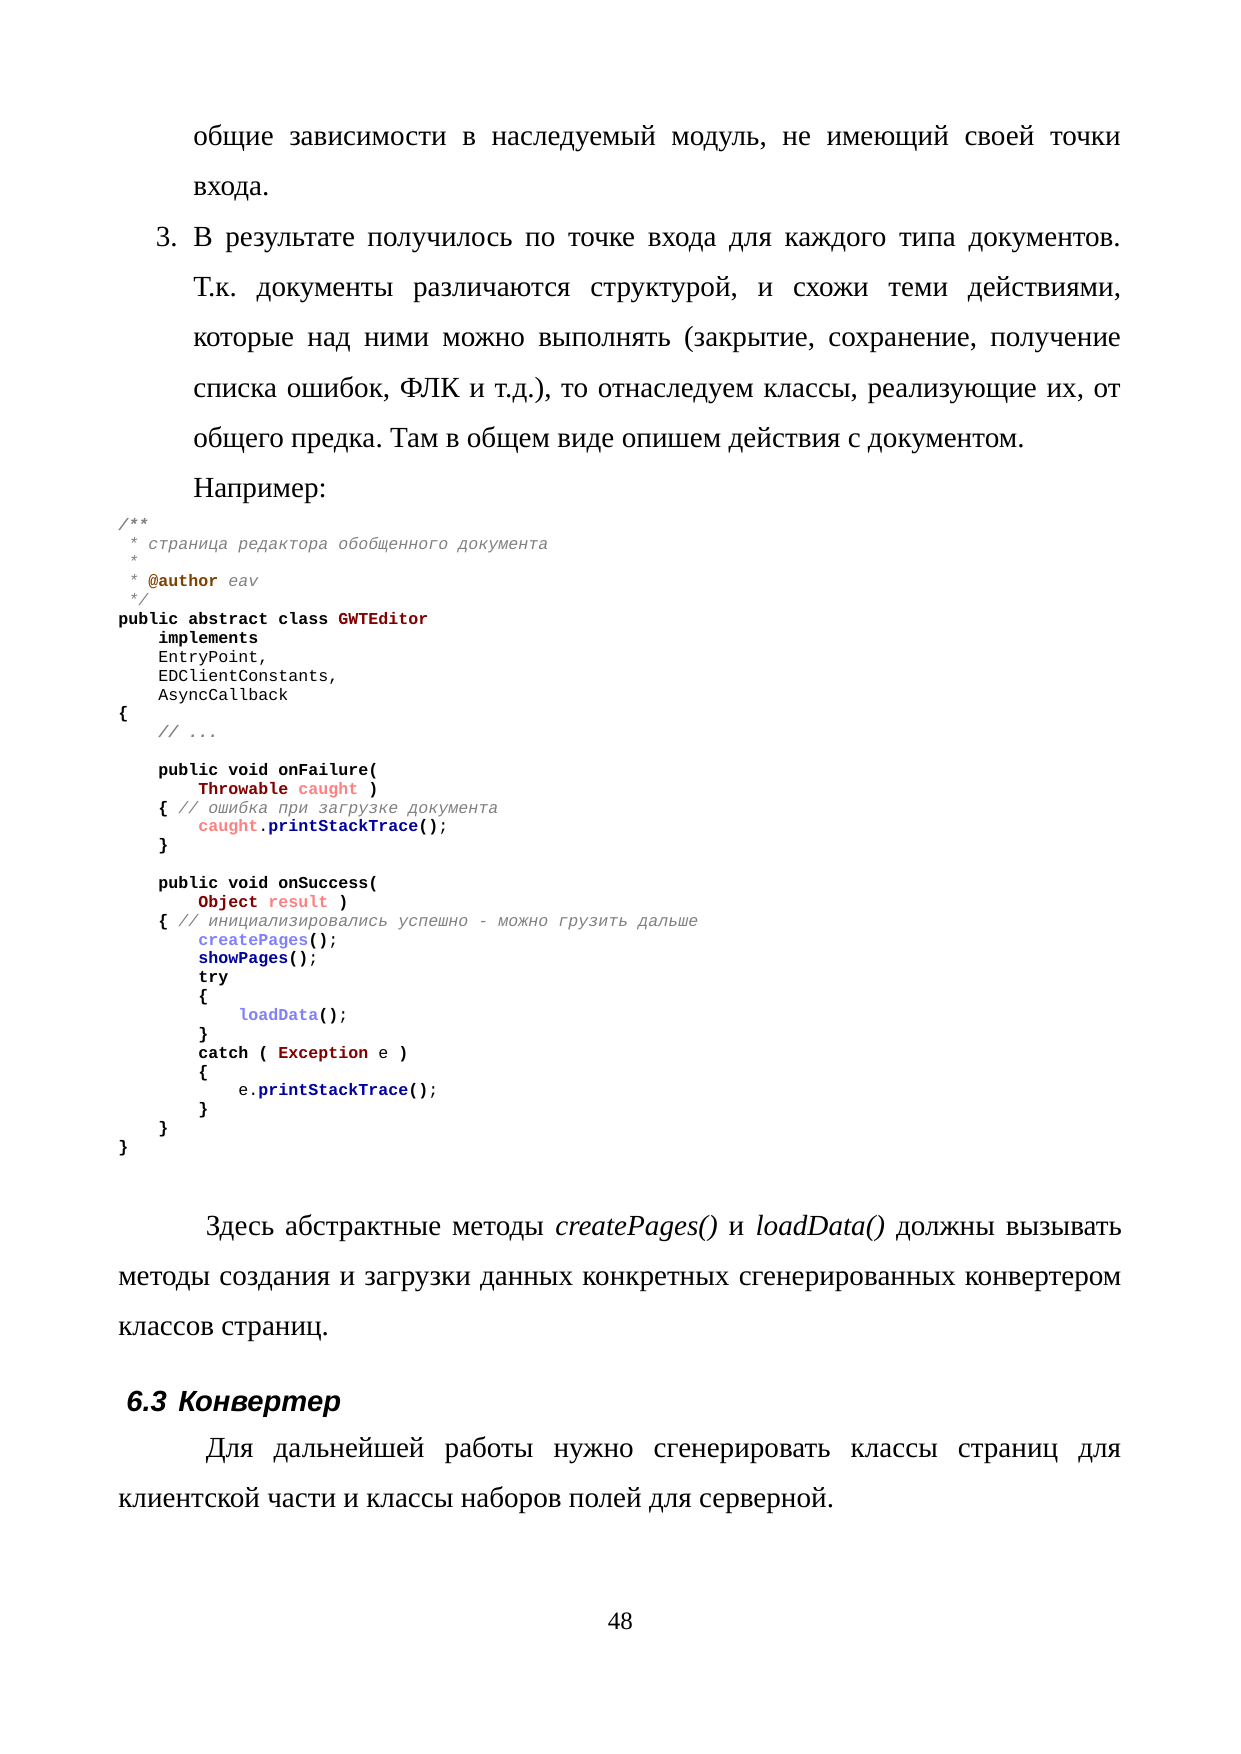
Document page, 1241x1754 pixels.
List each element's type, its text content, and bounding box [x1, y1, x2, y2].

text } [118, 1120, 1122, 1138]
text } [118, 1025, 1122, 1044]
text */ [118, 592, 1122, 611]
list общие зависимости в наследуемый модуль, не имеющий своей точки входа. [156, 118, 1122, 202]
text * страница редактора обобщенного документа [118, 535, 1122, 554]
text * [118, 554, 1122, 573]
text { [118, 1063, 1122, 1082]
text { // ошибка при загрузке документа [118, 799, 1122, 818]
text showPages(); [118, 950, 1122, 969]
text implements [118, 629, 1122, 648]
text Throwable caught ) [118, 780, 1122, 799]
text EDClientConstants, [118, 667, 1122, 686]
text loadData(); [118, 1007, 1122, 1025]
text Object result ) [118, 893, 1122, 912]
subtitle Конвертер [118, 1384, 1122, 1417]
list В результате получилось по точке входа для каждого типа документов. Т.к. документы различаются структурой, и схожи теми действиями, которые над ними можно выполнять (закрытие, сохранение, получение списка ошибок, ФЛК и т.д.), то отнаследуем классы, реализующие их, от общего предка. Там в общем виде опишем действия с документом. [156, 219, 1122, 453]
text { [118, 988, 1122, 1007]
text } [118, 837, 1122, 856]
text // ... [118, 724, 1122, 743]
text { [118, 705, 1122, 724]
text } [118, 1101, 1122, 1120]
text } [118, 1138, 1122, 1157]
text EntryPoint, [118, 648, 1122, 667]
text createPages(); [118, 931, 1122, 950]
text AsyncCallback [118, 686, 1122, 705]
text * @author eav [118, 573, 1122, 592]
list Например: [156, 470, 1122, 504]
text public abstract class GWTEditor [118, 611, 1122, 629]
text Для дальнейшей работы нужно сгенерировать классы страниц для клиентской части и классы наборов полей для серверной. [118, 1430, 1122, 1513]
text { // инициализировались успешно - можно грузить дальше [118, 912, 1122, 931]
text e.printStackTrace(); [118, 1082, 1122, 1101]
text public void onFailure( [118, 761, 1122, 780]
text Здесь абстрактные методы createPages() и loadData() должны вызывать методы создания и загрузки данных конкретных сгенерированных конвертером классов страниц. [118, 1208, 1122, 1342]
text /** [118, 516, 1122, 535]
text caught.printStackTrace(); [118, 818, 1122, 837]
text public void onSuccess( [118, 874, 1122, 893]
text try [118, 969, 1122, 988]
text catch ( Exception e ) [118, 1044, 1122, 1063]
